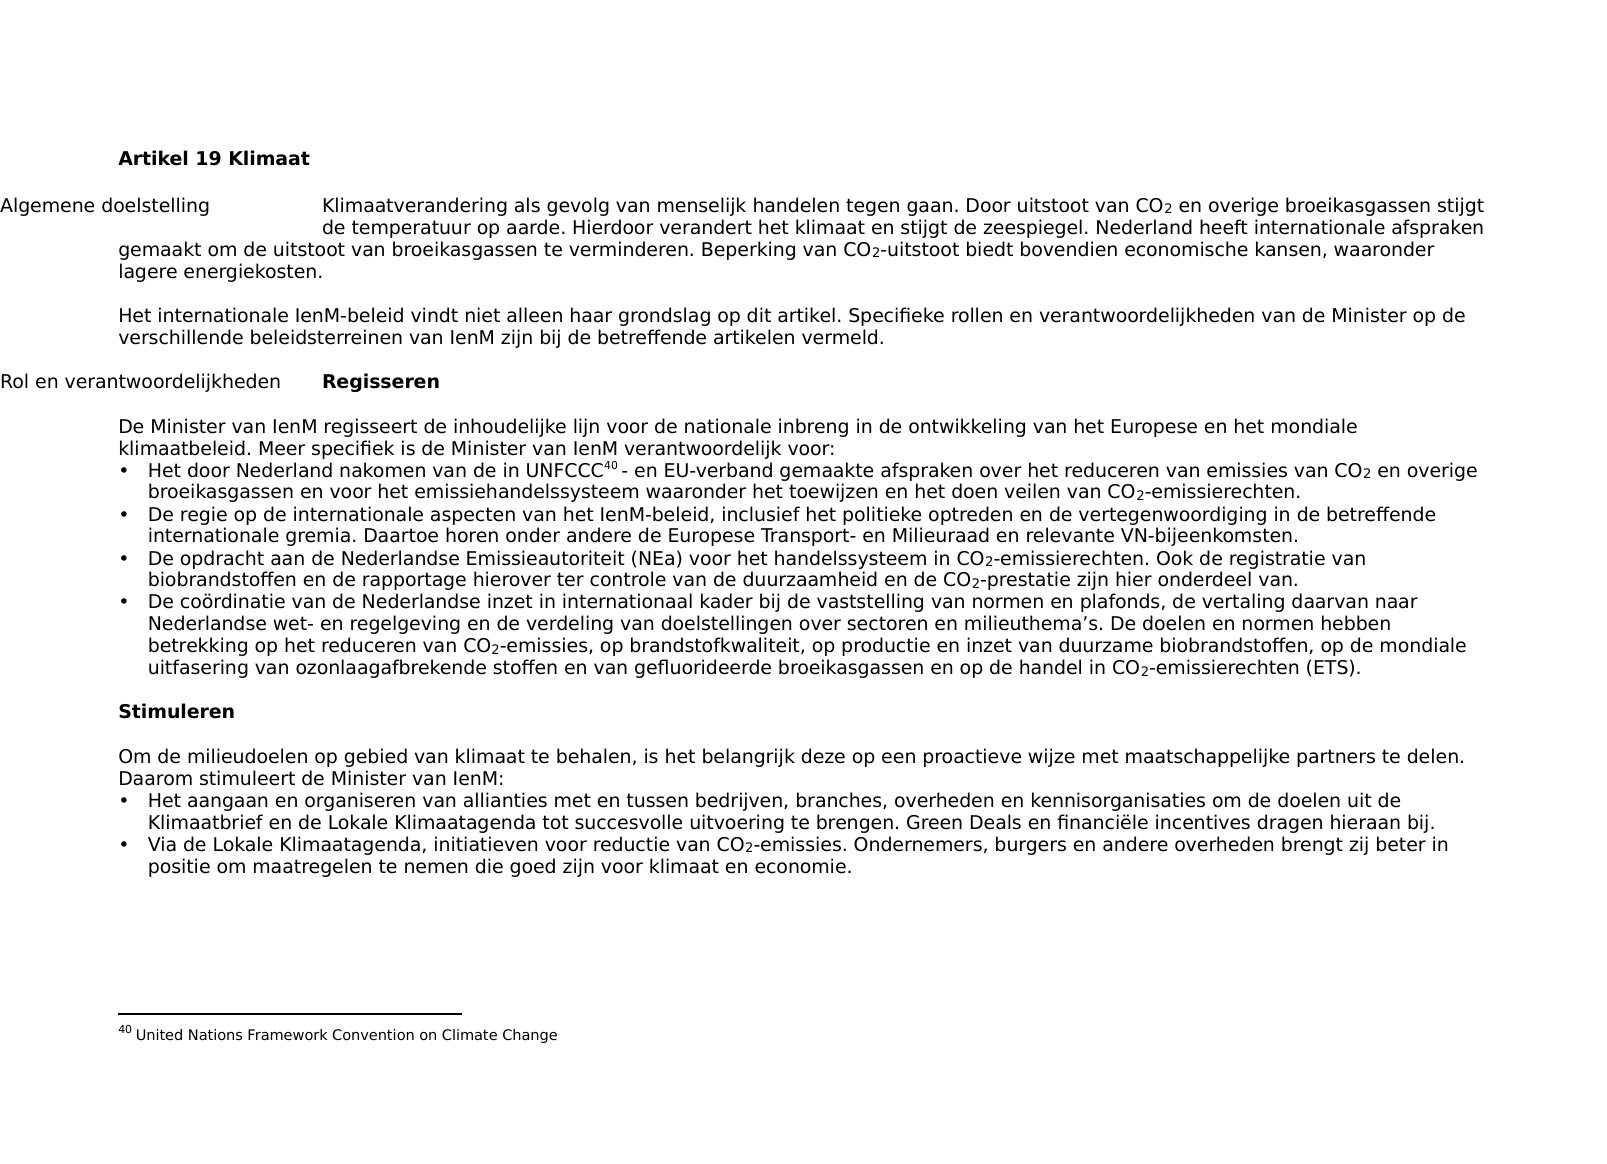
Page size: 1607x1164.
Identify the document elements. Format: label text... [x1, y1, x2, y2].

subtitle Artikel 19 Klimaat [118, 148, 1488, 170]
text Algemene doelstelling [0, 195, 322, 217]
text United Nations Framework Convention on Climate Change [118, 1023, 1488, 1045]
subtitle Regisseren [0, 371, 1488, 401]
text • De regie op de internationale aspecten van het IenM-beleid, inclusief het politieke optreden en de vertegenwoordiging in de betreffende internationale gremia. Daartoe horen onder andere de Europese Transport- en Milieuraad en relevante VN-bijeenkomsten. [118, 503, 1488, 547]
text Het internationale IenM-beleid vindt niet alleen haar grondslag op dit artikel. Specifieke rollen en verantwoordelijkheden van de Minister op de verschillende beleidsterreinen van IenM zijn bij de betreffende artikelen vermeld. [118, 305, 1488, 349]
text • Via de Lokale Klimaatagenda, initiatieven voor reductie van CO2-emissies. Ondernemers, burgers en andere overheden brengt zij beter in positie om maatregelen te nemen die goed zijn voor klimaat en economie. [118, 833, 1488, 877]
text • De opdracht aan de Nederlandse Emissieautoriteit (NEa) voor het handelssysteem in CO2-emissierechten. Ook de registratie van biobrandstoffen en de rapportage hierover ter controle van de duurzaamheid en de CO2-prestatie zijn hier onderdeel van. [118, 547, 1488, 591]
subtitle Stimuleren [118, 701, 1488, 723]
text De Minister van IenM regisseert de inhoudelijke lijn voor de nationale inbreng in de ontwikkeling van het Europese en het mondiale klimaatbeleid. Meer specifiek is de Minister van IenM verantwoordelijk voor: [118, 416, 1488, 459]
text Om de milieudoelen op gebied van klimaat te behalen, is het belangrijk deze op een proactieve wijze met maatschappelijke partners te delen. Daarom stimuleert de Minister van IenM: [118, 746, 1488, 789]
text Rol en verantwoordelijkheden [0, 371, 322, 393]
text Klimaatverandering als gevolg van menselijk handelen tegen gaan. Door uitstoot van CO2 en overige broeikasgassen stijgt de temperatuur op aarde. Hierdoor verandert het klimaat en stijgt de zeespiegel. Nederland heeft internationale afspraken gemaakt om de uitstoot van broeikasgassen te verminderen. Beperking van CO2-uitstoot biedt bovendien economische kansen, waaronder lagere energiekosten. [0, 195, 1488, 283]
text • De coördinatie van de Nederlandse inzet in internationaal kader bij de vaststelling van normen en plafonds, de vertaling daarvan naar Nederlandse wet- en regelgeving en de verdeling van doelstellingen over sectoren en milieuthema’s. De doelen en normen hebben betrekking op het reduceren van CO2-emissies, op brandstofkwaliteit, op productie en inzet van duurzame biobrandstoffen, op de mondiale uitfasering van ozonlaagafbrekende stoffen en van gefluorideerde broeikasgassen en op de handel in CO2-emissierechten (ETS). [118, 591, 1488, 679]
text • Het aangaan en organiseren van allianties met en tussen bedrijven, branches, overheden en kennisorganisaties om de doelen uit de Klimaatbrief en de Lokale Klimaatagenda tot succesvolle uitvoering te brengen. Green Deals en financiële incentives dragen hieraan bij. [118, 789, 1488, 833]
text • Het door Nederland nakomen van de in UNFCCC- en EU-verband gemaakte afspraken over het reduceren van emissies van CO2 en overige broeikasgassen en voor het emissiehandelssysteem waaronder het toewijzen en het doen veilen van CO2-emissierechten. [118, 459, 1488, 503]
